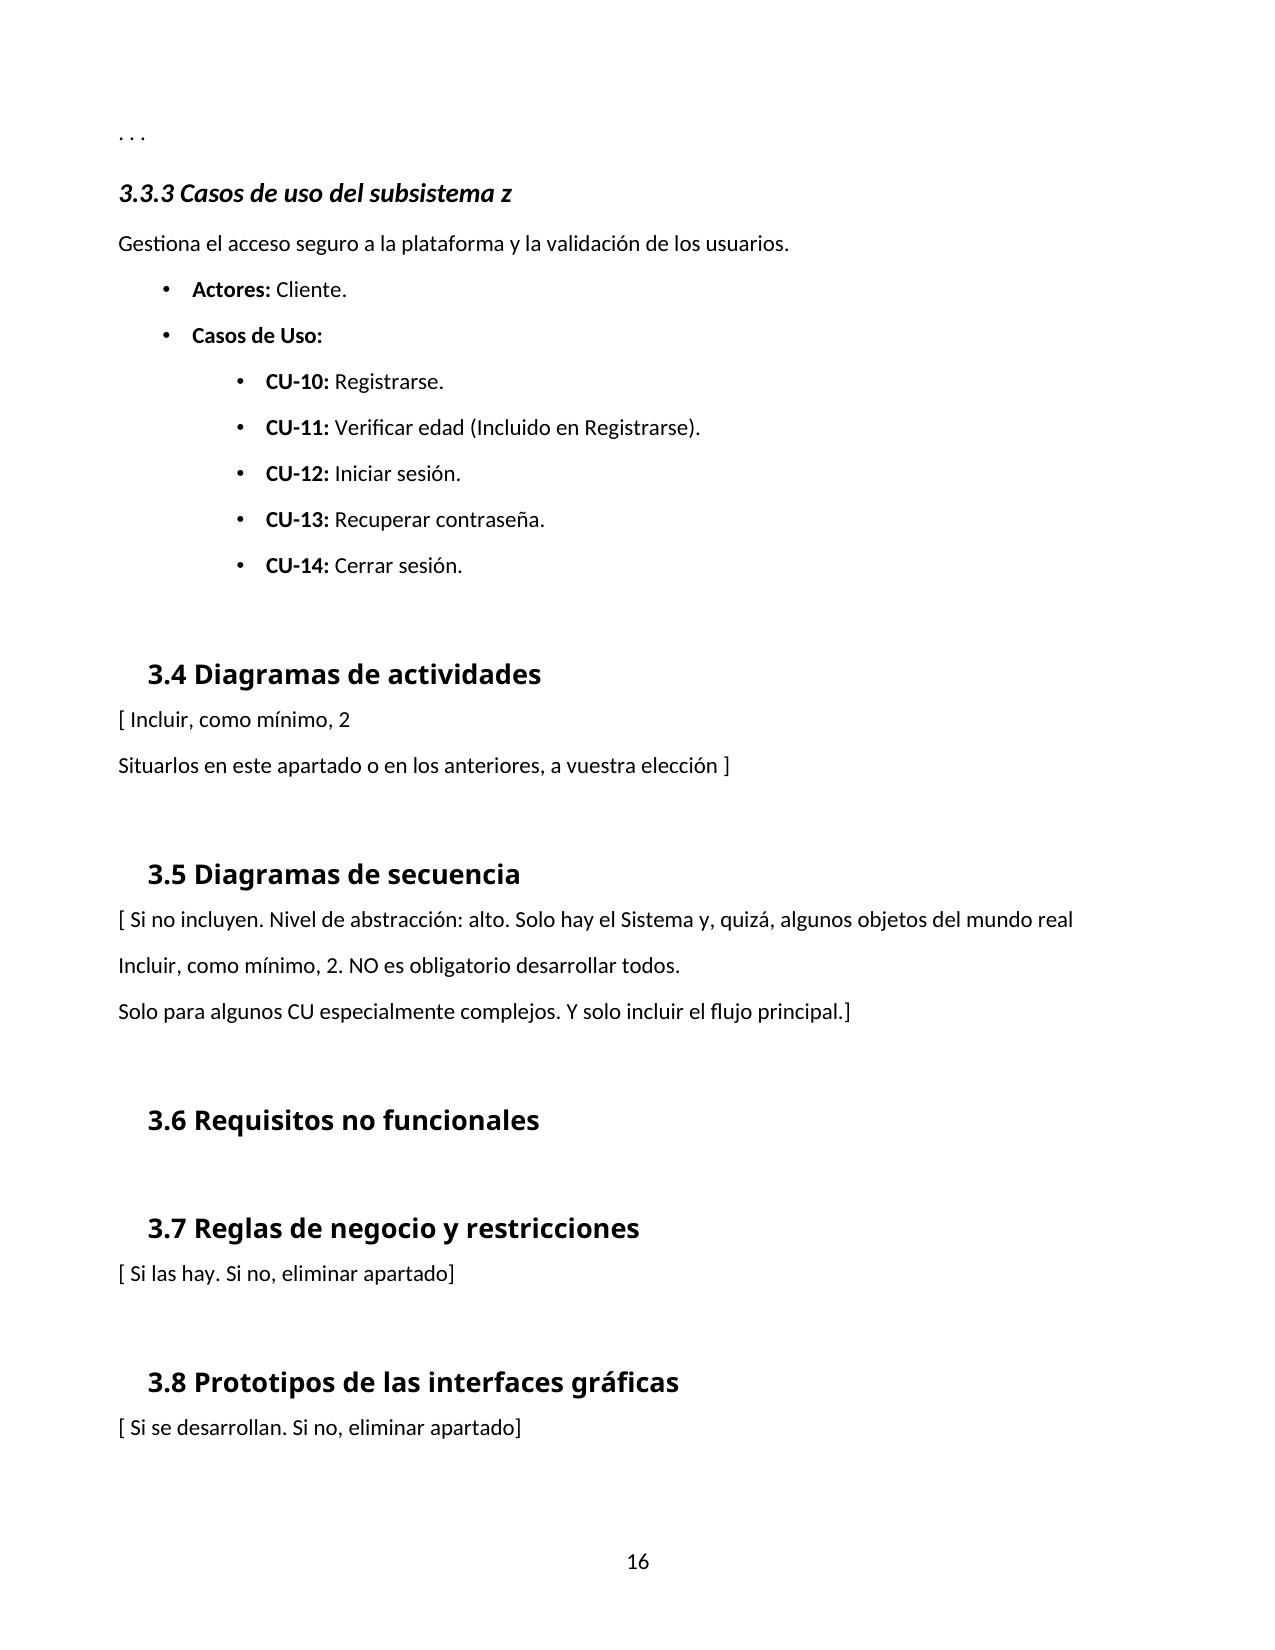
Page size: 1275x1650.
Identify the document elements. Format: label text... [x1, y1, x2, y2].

subtitle Requisitos no funcionales [148, 1102, 1157, 1138]
text Incluir, como mínimo, 2. NO es obligatorio desarrollar todos. [118, 951, 1157, 979]
text [ Incluir, como mínimo, 2 [118, 705, 1157, 733]
list CU-11: Verificar edad (Incluido en Registrarse). [236, 413, 1157, 441]
text . . . [118, 118, 1157, 146]
text [ Si las hay. Si no, eliminar apartado] [118, 1259, 1157, 1287]
list CU-12: Iniciar sesión. [236, 459, 1157, 487]
text Gestiona el acceso seguro a la plataforma y la validación de los usuarios. [118, 229, 1157, 257]
subtitle Diagramas de secuencia [148, 856, 1157, 892]
list Casos de Uso: [162, 321, 1157, 349]
subtitle Casos de uso del subsistema z [118, 177, 1157, 210]
text [ Si no incluyen. Nivel de abstracción: alto. Solo hay el Sistema y, quizá, algunos objetos del mundo real [118, 905, 1157, 933]
list CU-14: Cerrar sesión. [236, 551, 1157, 579]
list CU-13: Recuperar contraseña. [236, 505, 1157, 533]
list Actores: Cliente. [162, 275, 1157, 303]
text [ Si se desarrollan. Si no, eliminar apartado] [118, 1413, 1157, 1441]
subtitle Prototipos de las interfaces gráficas [148, 1363, 1157, 1400]
list CU-10: Registrarse. [236, 367, 1157, 395]
subtitle Diagramas de actividades [148, 656, 1157, 692]
text Situarlos en este apartado o en los anteriores, a vuestra elección ] [118, 751, 1157, 779]
subtitle Reglas de negocio y restricciones [148, 1209, 1157, 1246]
text Solo para algunos CU especialmente complejos. Y solo incluir el flujo principal.] [118, 997, 1157, 1025]
